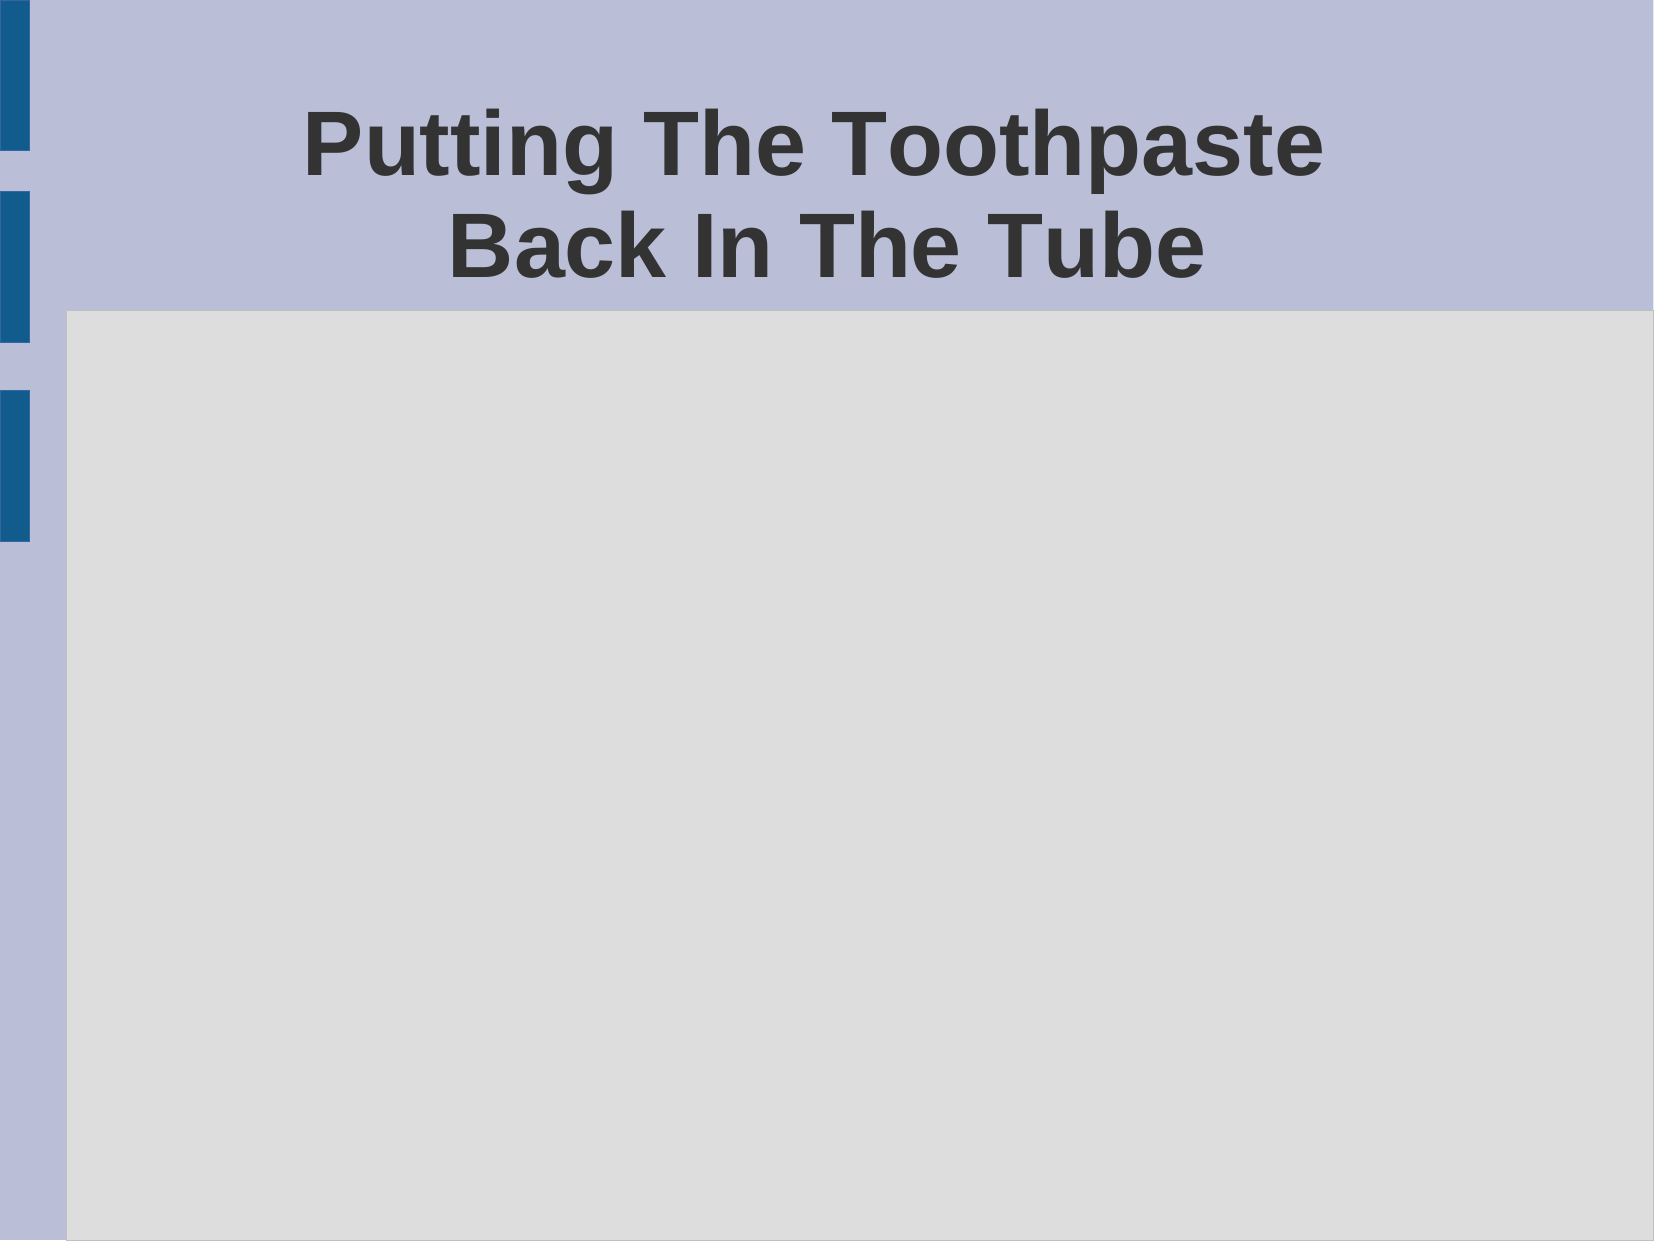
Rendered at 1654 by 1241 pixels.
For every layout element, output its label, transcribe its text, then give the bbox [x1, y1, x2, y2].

title Putting The Toothpaste Back In The Tube [121, 91, 1534, 299]
